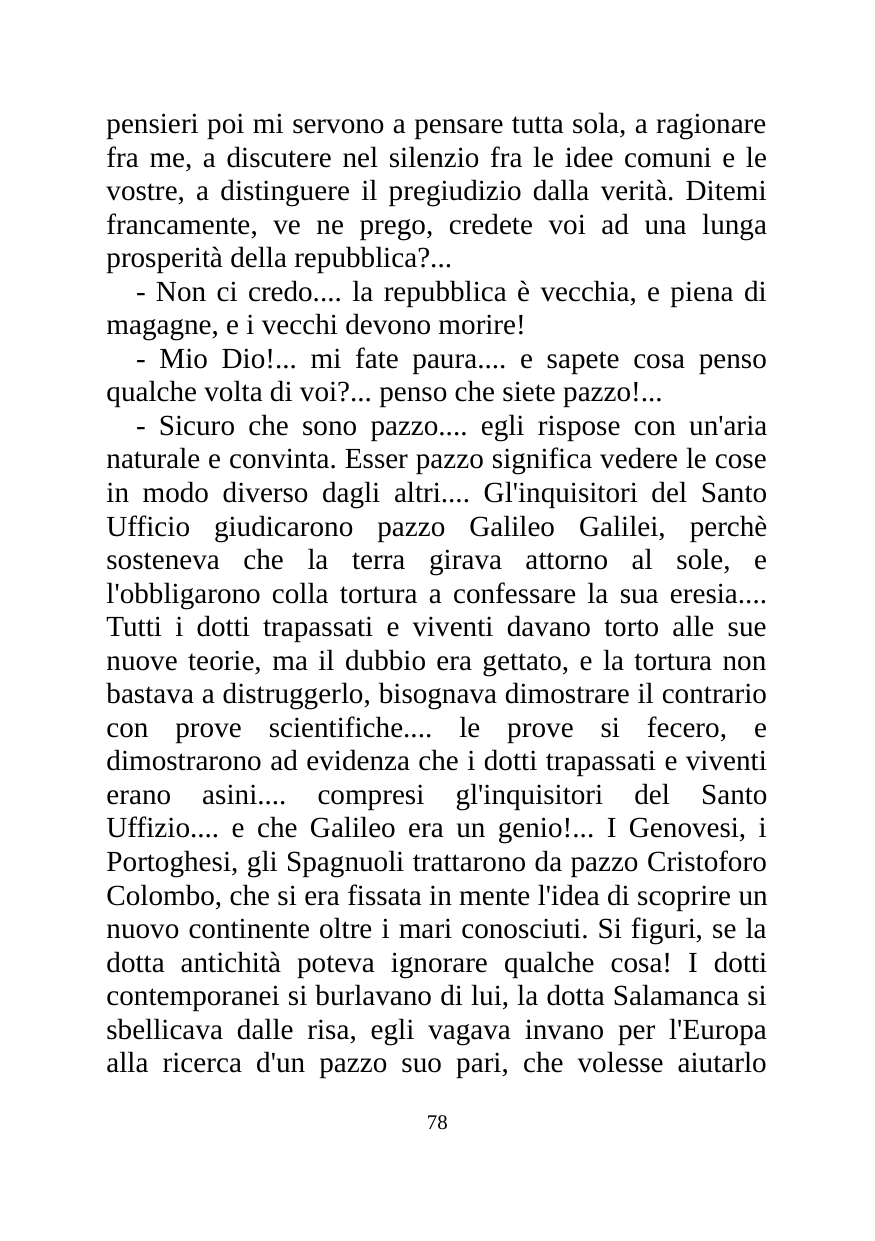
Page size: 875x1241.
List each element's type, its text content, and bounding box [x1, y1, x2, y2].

text - Sicuro che sono pazzo.... egli rispose con un'aria naturale e convinta. Esser pazzo significa vedere le cose in modo diverso dagli altri.... Gl'inquisitori del Santo Ufficio giudicarono pazzo Galileo Galilei, perchè sosteneva che la terra girava attorno al sole, e l'obbligarono colla tortura a confessare la sua eresia.... Tutti i dotti trapassati e viventi davano torto alle sue nuove teorie, ma il dubbio era gettato, e la tortura non bastava a distruggerlo, bisognava dimostrare il contrario con prove scientifiche.... le prove si fecero, e dimostrarono ad evidenza che i dotti trapassati e viventi erano asini.... compresi gl'inquisitori del Santo Uffizio.... e che Galileo era un genio!... I Genovesi, i Portoghesi, gli Spagnuoli trattarono da pazzo Cristoforo Colombo, che si era fissata in mente l'idea di scoprire un nuovo continente oltre i mari conosciuti. Si figuri, se la dotta antichità poteva ignorare qualche cosa! I dotti contemporanei si burlavano di lui, la dotta Salamanca si sbellicava dalle risa, egli vagava invano per l'Europa alla ricerca d'un pazzo suo pari, che volesse aiutarlo [106, 408, 768, 1079]
text - Non ci credo.... la repubblica è vecchia, e piena di magagne, e i vecchi devono morire! [106, 274, 768, 341]
text - Mio Dio!... mi fate paura.... e sapete cosa penso qualche volta di voi?... penso che siete pazzo!... [106, 341, 768, 408]
text pensieri poi mi servono a pensare tutta sola, a ragionare fra me, a discutere nel silenzio fra le idee comuni e le vostre, a distinguere il pregiudizio dalla verità. Ditemi francamente, ve ne prego, credete voi ad una lunga prosperità della repubblica?... [106, 106, 768, 274]
